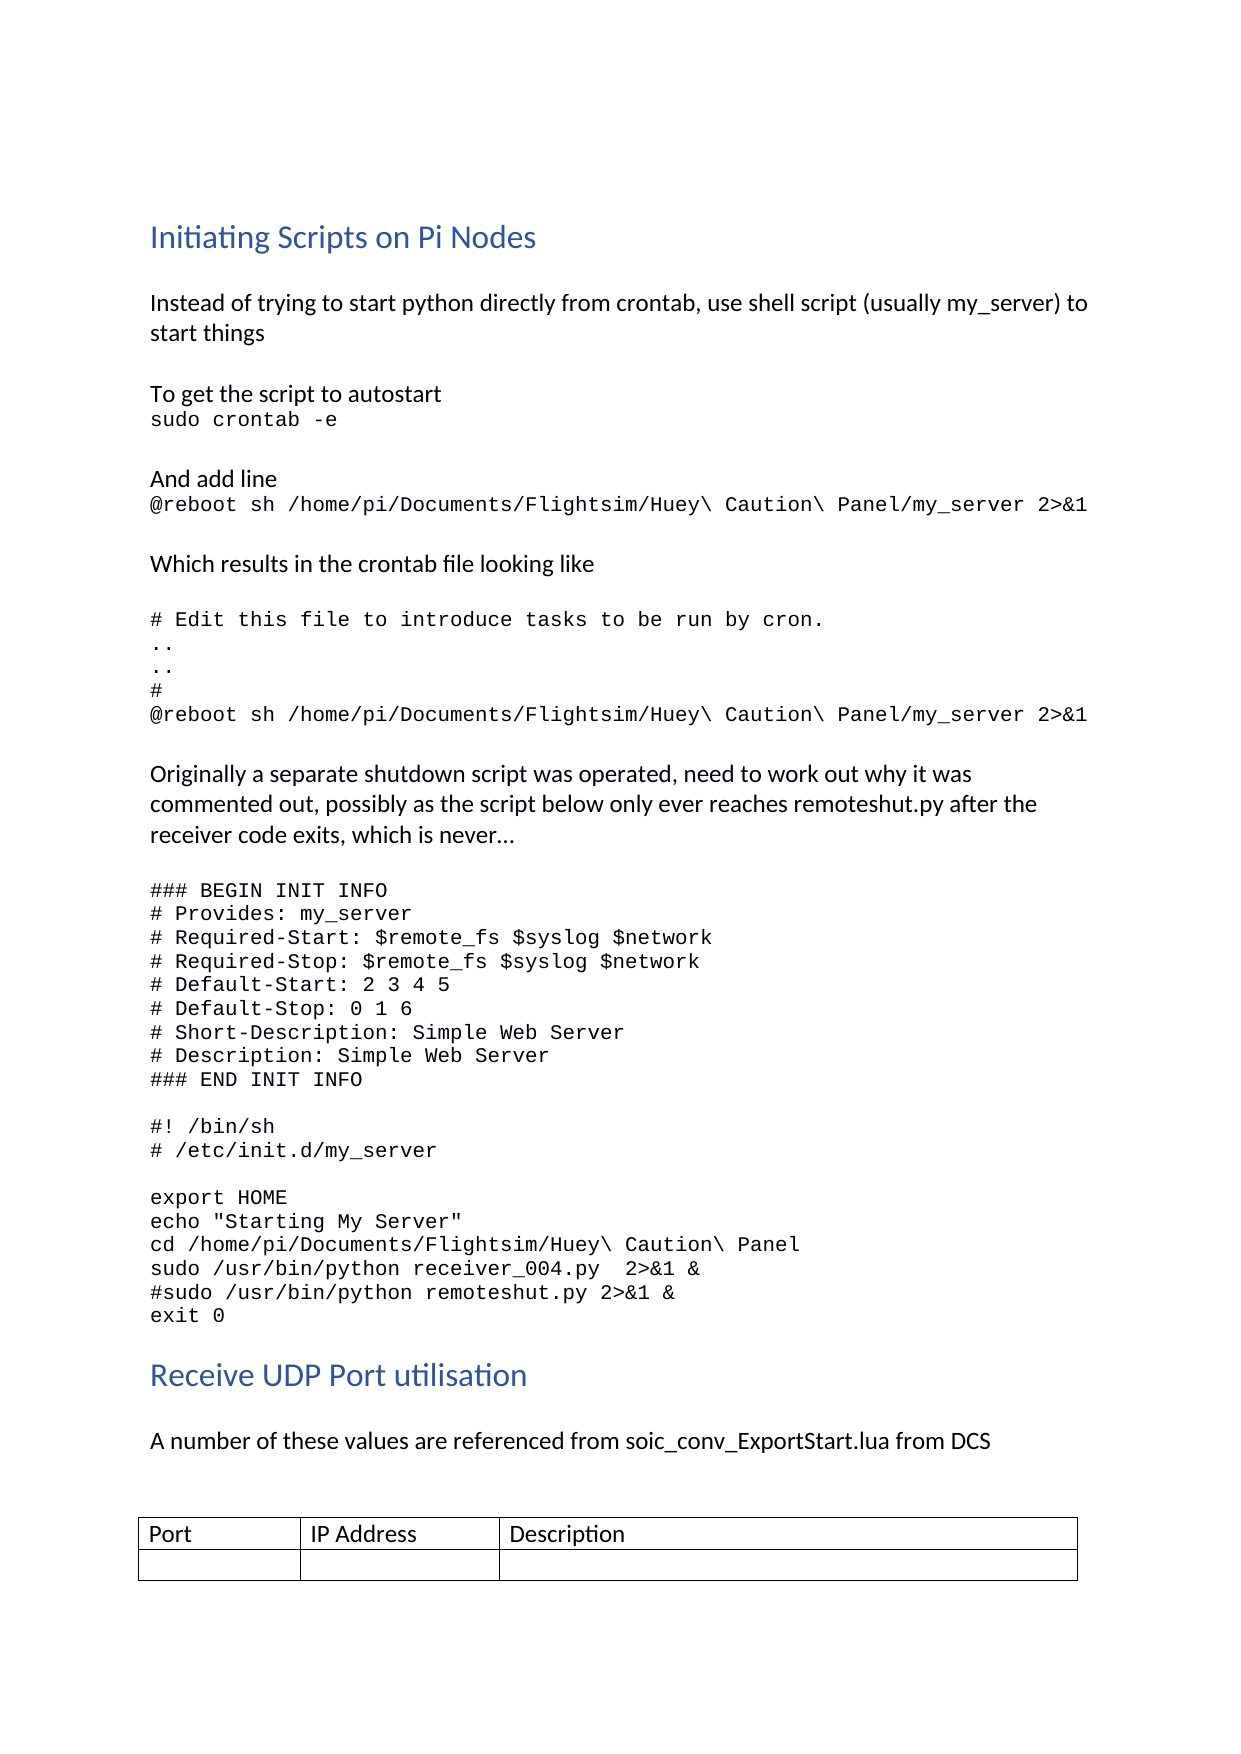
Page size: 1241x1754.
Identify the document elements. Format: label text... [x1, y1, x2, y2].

text cd /home/pi/Documents/Flightsim/Huey\ Caution\ Panel [150, 1234, 1090, 1258]
table_cell [139, 1550, 300, 1580]
text # Default-Start: 2 3 4 5 [150, 974, 1090, 998]
text Originally a separate shutdown script was operated, need to work out why it was commented out, possibly as the script below only ever reaches remoteshut.py after the receiver code exits, which is never… [150, 758, 1090, 849]
text ### END INIT INFO [150, 1069, 1090, 1093]
subtitle Receive UDP Port utilisation [150, 1354, 1090, 1395]
text To get the script to autostart [150, 378, 1090, 409]
text # /etc/init.d/my_server [150, 1140, 1090, 1163]
text echo "Starting My Server" [150, 1211, 1090, 1234]
text @reboot sh /home/pi/Documents/Flightsim/Huey\ Caution\ Panel/my_server 2>&1 [150, 494, 1090, 517]
text # Provides: my_server [150, 903, 1090, 927]
table_header IP Address [301, 1518, 499, 1548]
text exit 0 [150, 1305, 1090, 1329]
text # Description: Simple Web Server [150, 1045, 1090, 1069]
text sudo crontab -e [150, 409, 1090, 433]
text @reboot sh /home/pi/Documents/Flightsim/Huey\ Caution\ Panel/my_server 2>&1 [150, 703, 1090, 727]
text # Default-Stop: 0 1 6 [150, 998, 1090, 1022]
text Which results in the crontab file looking like [150, 548, 1090, 578]
text .. [150, 656, 1090, 680]
text ### BEGIN INIT INFO [150, 880, 1090, 903]
text sudo /usr/bin/python receiver_004.py 2>&1 & [150, 1258, 1090, 1282]
text export HOME [150, 1187, 1090, 1211]
table_cell [301, 1550, 499, 1580]
text # [150, 680, 1090, 703]
text A number of these values are referenced from soic_conv_ExportStart.lua from DCS [150, 1425, 1090, 1456]
text #! /bin/sh [150, 1116, 1090, 1140]
table_cell [500, 1550, 1077, 1580]
text #sudo /usr/bin/python remoteshut.py 2>&1 & [150, 1282, 1090, 1305]
text # Required-Stop: $remote_fs $syslog $network [150, 951, 1090, 974]
text And add line [150, 463, 1090, 494]
text .. [150, 633, 1090, 656]
text # Required-Start: $remote_fs $syslog $network [150, 927, 1090, 951]
text # Edit this file to introduce tasks to be run by cron. [150, 609, 1090, 633]
table_header Description [500, 1518, 1077, 1548]
text start things [150, 317, 1090, 348]
text # Short-Description: Simple Web Server [150, 1022, 1090, 1045]
text Instead of trying to start python directly from crontab, use shell script (usually my_server) to [150, 287, 1090, 317]
subtitle Initiating Scripts on Pi Nodes [150, 216, 1090, 256]
table_header Port [139, 1518, 300, 1548]
